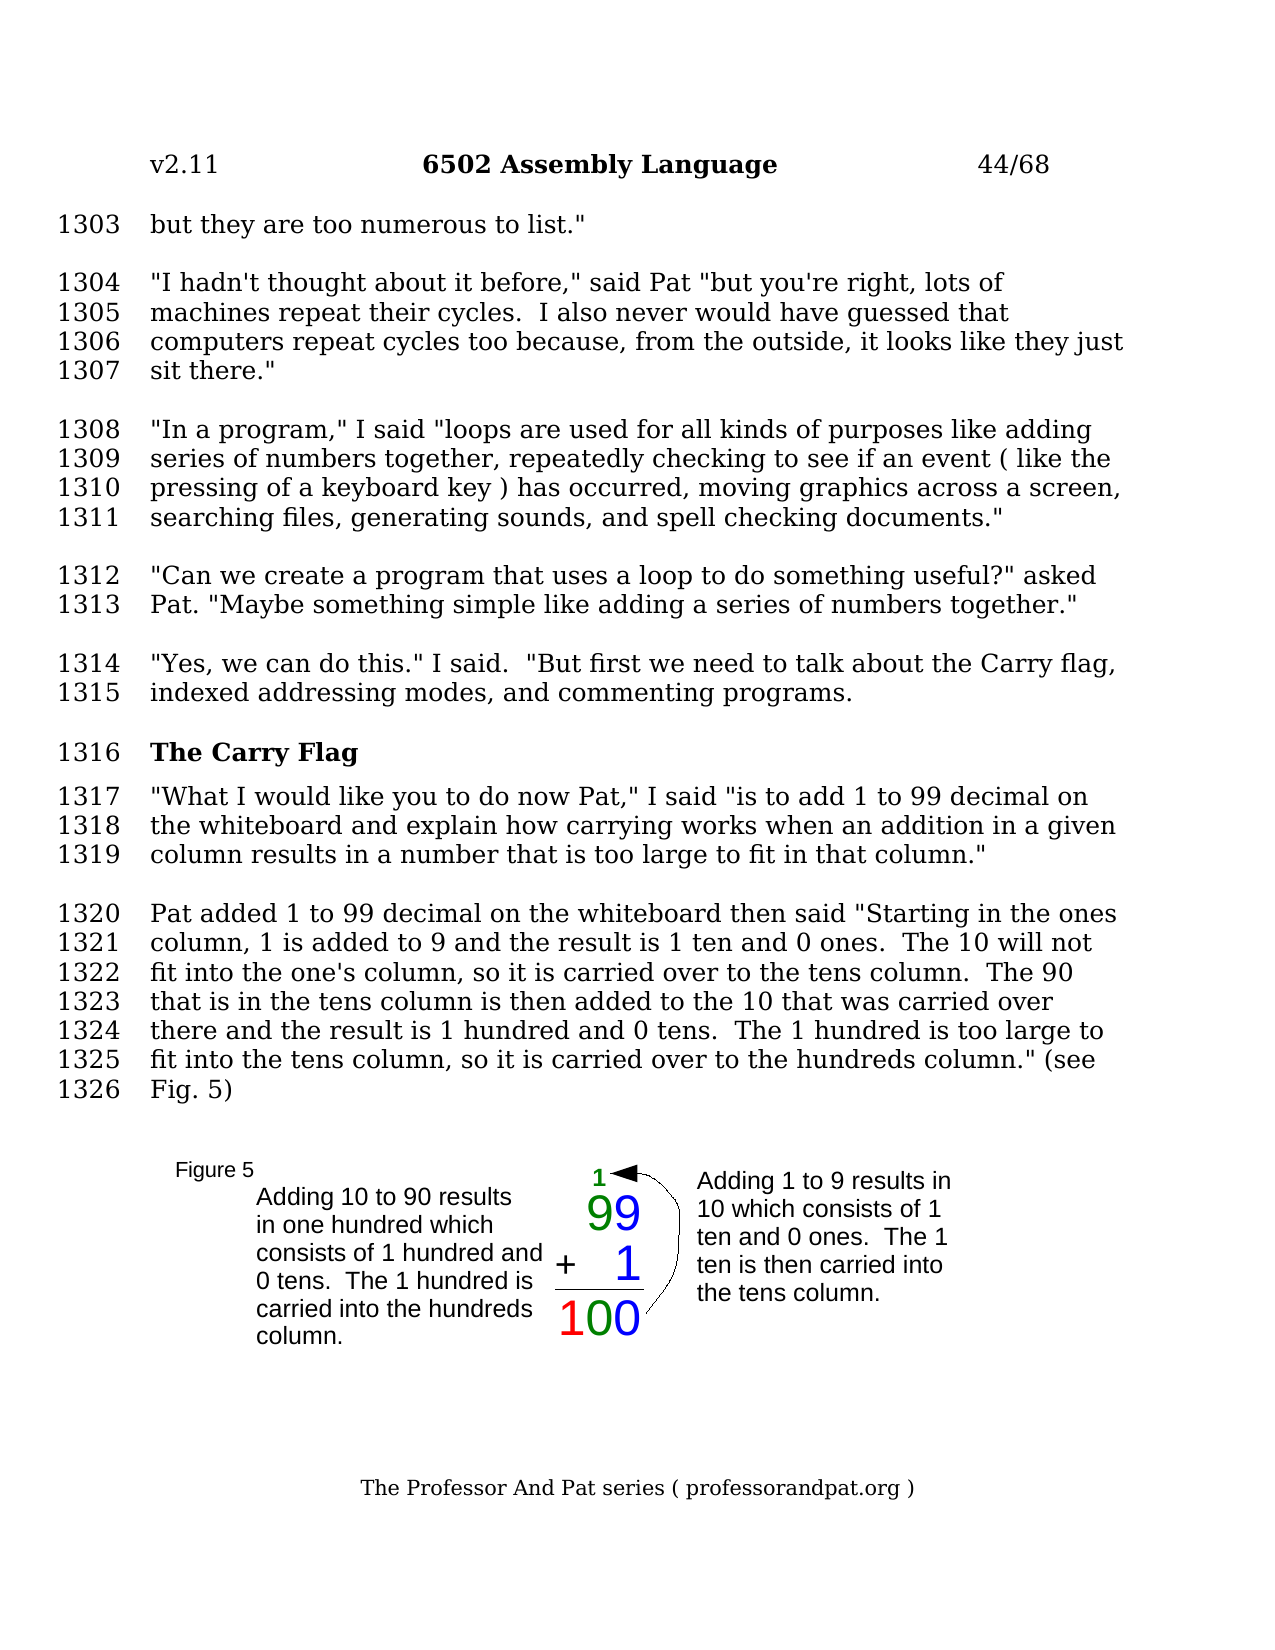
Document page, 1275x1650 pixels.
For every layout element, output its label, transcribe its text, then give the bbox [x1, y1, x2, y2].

text "In a program," I said "loops are used for all kinds of purposes like adding series of numbers together, repeatedly checking to see if an event ( like the pressing of a keyboard key ) has occurred, moving graphics across a screen, searching files, generating sounds, and spell checking documents." [150, 415, 1125, 532]
subtitle The Carry Flag [150, 738, 1125, 767]
text "I hadn't thought about it before," said Pat "but you're right, lots of machines repeat their cycles. I also never would have guessed that computers repeat cycles too because, from the outside, it looks like they just sit there." [150, 268, 1125, 386]
text "Yes, we can do this." I said. "But first we need to talk about the Carry flag, indexed addressing modes, and commenting programs. [150, 649, 1125, 708]
text Pat added 1 to 99 decimal on the whiteboard then said "Starting in the ones column, 1 is added to 9 and the result is 1 ten and 0 ones. The 10 will not fit into the one's column, so it is carried over to the tens column. The 90 that is in the tens column is then added to the 10 that was carried over there and the result is 1 hundred and 0 tens. The 1 hundred is too large to fit into the tens column, so it is carried over to the hundreds column." (see Fig. 5) [150, 899, 1125, 1104]
text but they are too numerous to list." [150, 210, 1125, 239]
text "What I would like you to do now Pat," I said "is to add 1 to 99 decimal on the whiteboard and explain how carrying works when an addition in a given column results in a number that is too large to fit in that column." [150, 782, 1125, 870]
text "Can we create a program that uses a loop to do something useful?" asked Pat. "Maybe something simple like adding a series of numbers together." [150, 561, 1125, 620]
